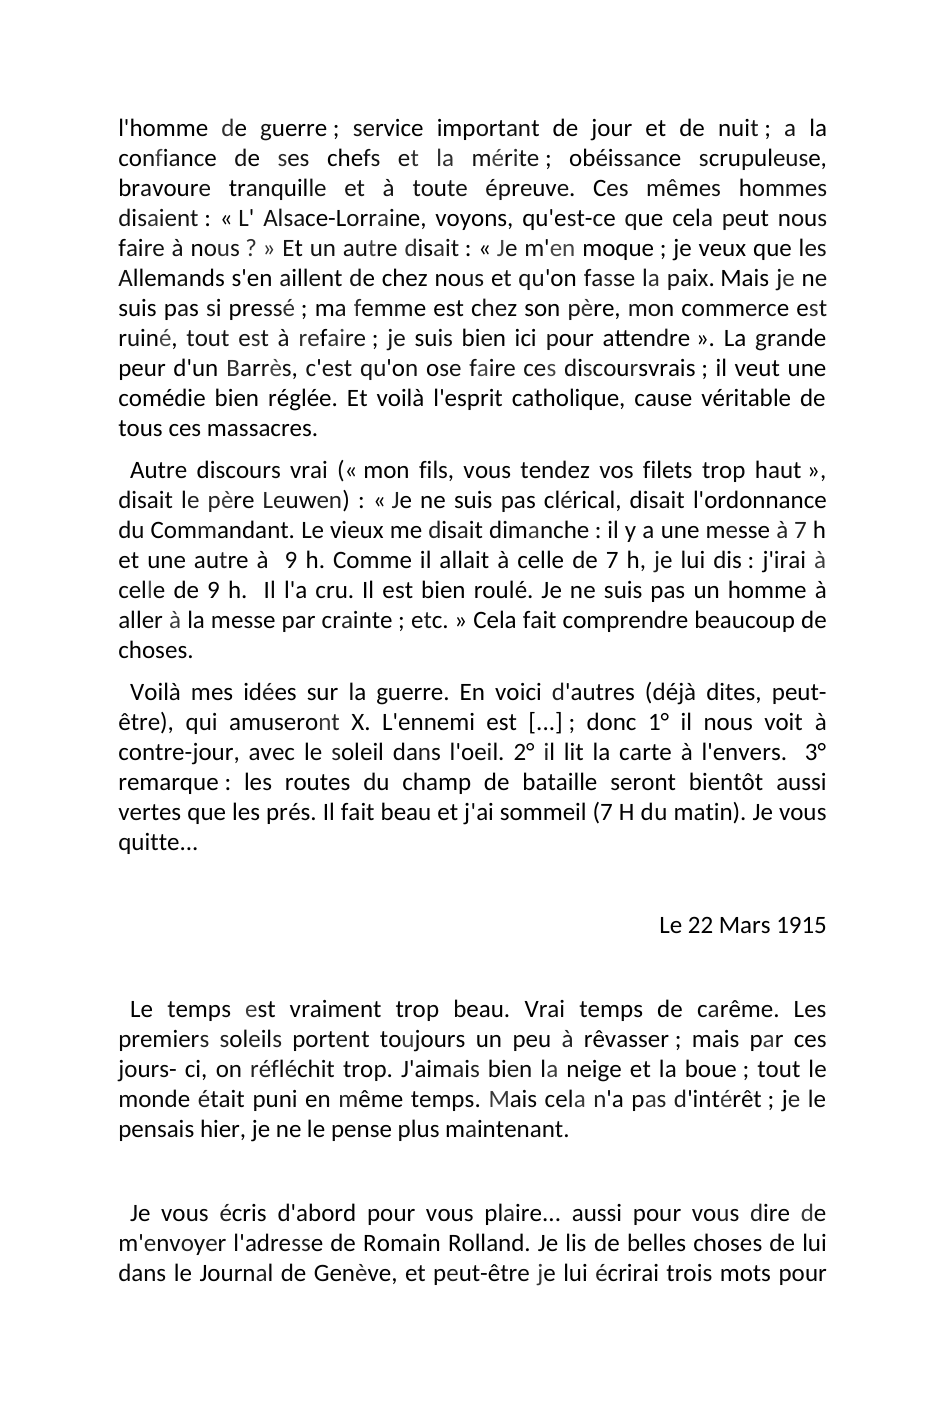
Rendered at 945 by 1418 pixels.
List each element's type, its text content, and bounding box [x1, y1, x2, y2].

text Autre discours vrai (« mon fils, vous tendez vos filets trop haut », disait le père Leuwen) : « Je ne suis pas clérical, disait l'ordonnance du Commandant. Le vieux me disait dimanche : il y a une messe à 7 h et une autre à 9 h. Comme il allait à celle de 7 h, je lui dis : j'irai à celle de 9 h. Il l'a cru. Il est bien roulé. Je ne suis pas un homme à aller à la messe par crainte ; etc. » Cela fait comprendre beaucoup de choses. [118, 460, 827, 665]
text l'hom­me de guerre ; service important de jour et de nuit ; a la confiance de ses chefs et la mérite ; obéissance scrupuleuse, bravoure tranquille et à toute épreuve. Ces mêmes hommes disaient : « L' Al­sace-Lorraine, voyons, qu'est-ce que cela peut nous faire à nous ? » Et un autre disait : « Je m'en moque ; je veux que les Allemands s'en aillent de chez nous et qu'on fasse la paix. Mais je ne suis pas si pressé ; ma femme est chez son père, mon commerce est ruiné, tout est à refaire ; je suis bien ici pour attendre ». La grande peur d'un Barrès, c'est qu'on ose faire ces discoursvrais ; il veut une comédie bien réglée. Et voilà l'esprit catholique, cause véritable de tous ces massacres. [118, 118, 827, 443]
text Le 22 Mars 1915 [118, 915, 827, 940]
text Voilà mes idées sur la guerre. En voici d'autres (déjà dites, peut-être), qui amuseront X. L'ennemi est [...] ; donc 1° il nous voit à contre-jour, avec le soleil dans l'oeil. 2° il lit la carte à l'envers. 3° remarque : les routes du champ de bataille seront bientôt aussi vertes que les prés. Il fait beau et j'ai sommeil (7 H du matin). Je vous quitte... [118, 682, 827, 857]
text Le temps est vraiment trop beau. Vrai temps de carême. Les premiers soleils por­tent toujours un peu à rêvasser ; mais par ces jours- ci, on réfléchit trop. J'aimais bien la neige et la boue ; tout le monde était puni en même temps. Mais cela n'a pas d'intérêt ; je le pensais hier, je ne le pense plus maintenant. [118, 999, 827, 1144]
text Je vous écris d'abord pour vous plaire... aussi pour vous dire de m'envoyer l'adresse de Romain Rolland. Je lis de belles choses de lui dans le Journal de Genève, et peut-être je lui écrirai trois mots pour [118, 1202, 827, 1287]
